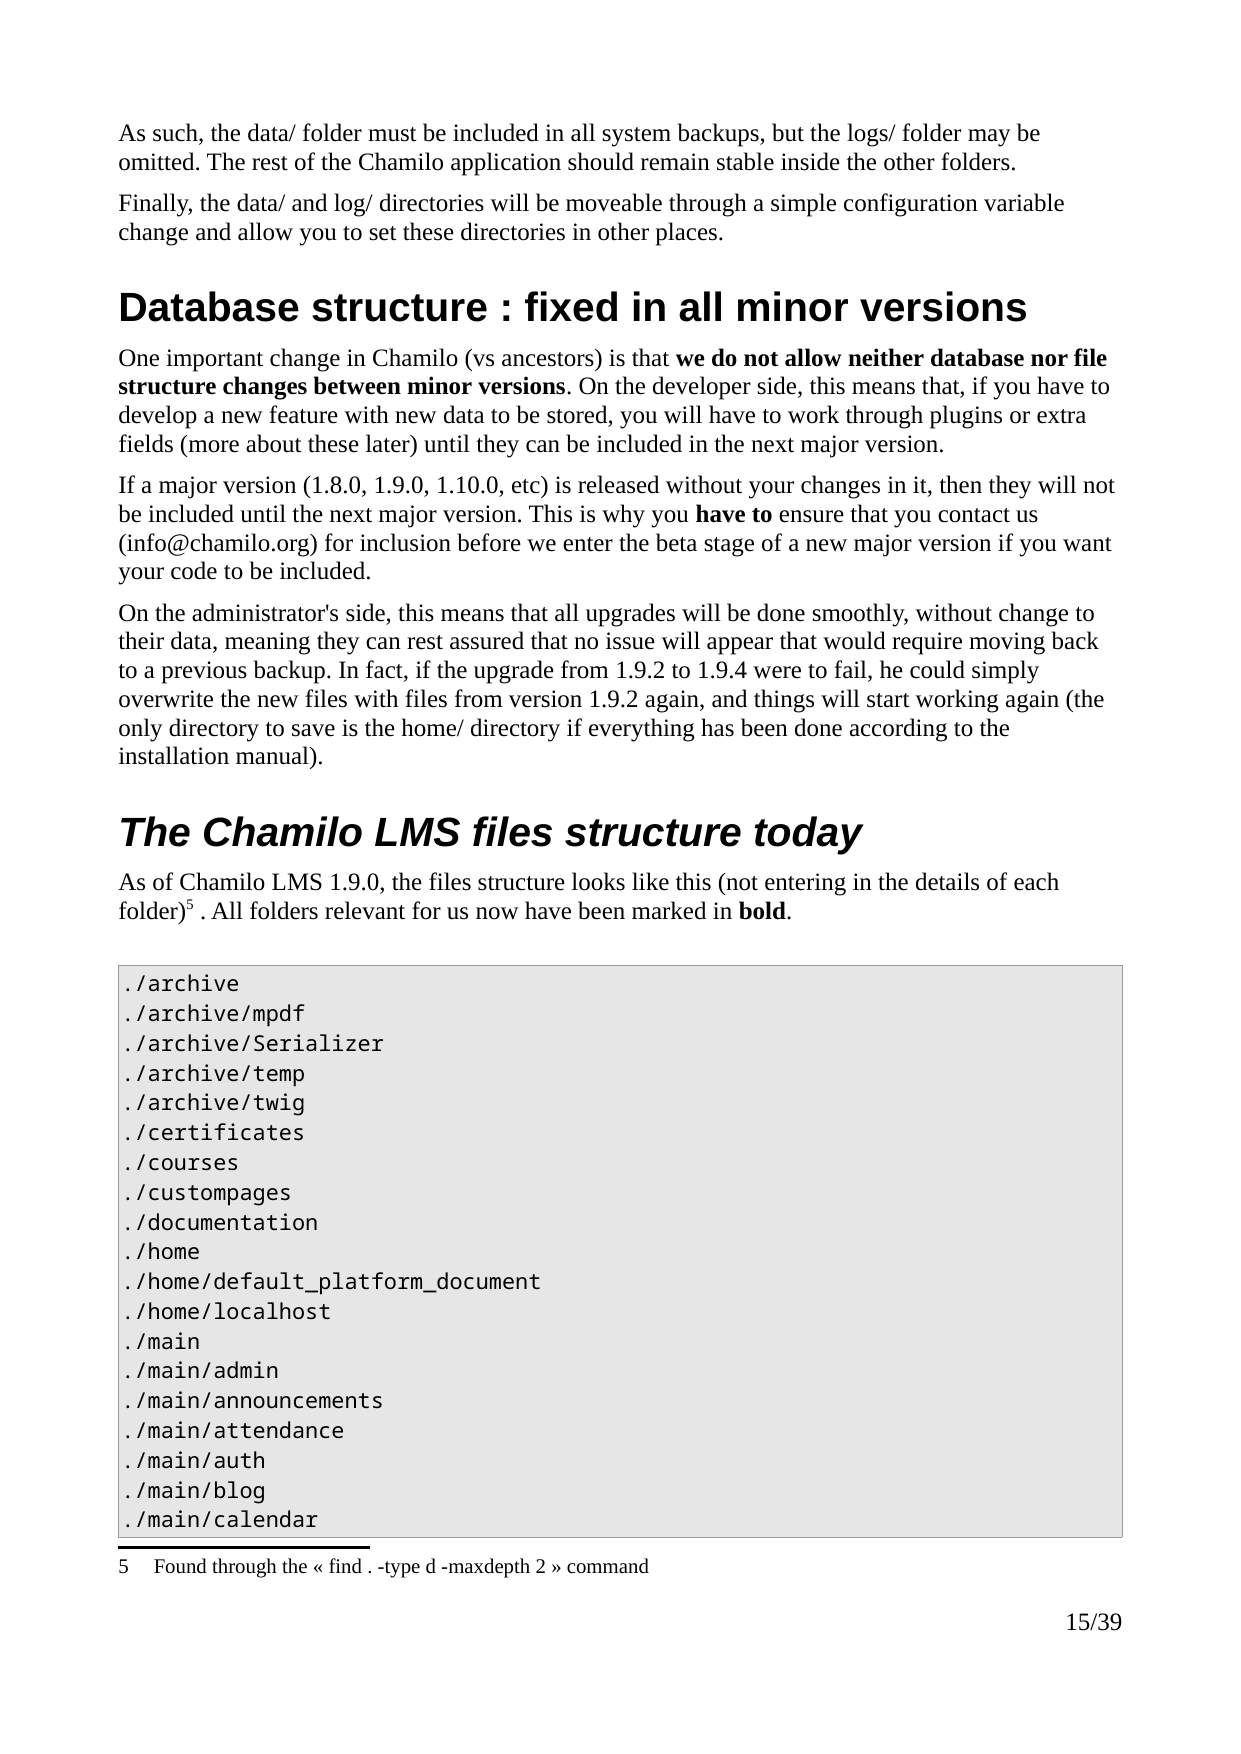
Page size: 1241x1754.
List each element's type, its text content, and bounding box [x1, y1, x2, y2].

text ./archive ./archive/mpdf ./archive/Serializer ./archive/temp ./archive/twig ./certificates ./courses ./custompages ./documentation ./home ./home/default_platform_document ./home/localhost ./main ./main/admin ./main/announcements ./main/attendance ./main/auth ./main/blog ./main/calendar [119, 966, 1122, 1537]
text One important change in Chamilo (vs ancestors) is that we do not allow neither database nor file structure changes between minor versions. On the developer side, this means that, if you have to develop a new feature with new data to be stored, you will have to work through plugins or extra fields (more about these later) until they can be included in the next major version. [118, 343, 1122, 458]
text Finally, the data/ and log/ directories will be moveable through a simple configuration variable change and allow you to set these directories in other places. [118, 188, 1122, 246]
text Found through the « find . -type d -maxdepth 2 » command [118, 1553, 1122, 1578]
text If a major version (1.8.0, 1.9.0, 1.10.0, etc) is released without your changes in it, then they will not be included until the next major version. This is why you have to ensure that you contact us (info@chamilo.org) for inclusion before we enter the beta stage of a new major version if you want your code to be included. [118, 470, 1122, 585]
text On the administrator's side, this means that all upgrades will be done smoothly, without change to their data, meaning they can rest assured that no issue will appear that would require moving back to a previous backup. In fact, if the upgrade from 1.9.2 to 1.9.4 were to fail, he could simply overwrite the new files with files from version 1.9.2 again, and things will start working again (the only directory to save is the home/ directory if everything has been done according to the installation manual). [118, 598, 1122, 770]
subtitle Database structure : fixed in all minor versions [118, 283, 1122, 330]
text As such, the data/ folder must be included in all system backups, but the logs/ folder may be omitted. The rest of the Chamilo application should remain stable inside the other folders. [118, 118, 1122, 176]
text As of Chamilo LMS 1.9.0, the files structure looks like this (not entering in the details of each folder) . All folders relevant for us now have been marked in bold. [118, 867, 1122, 924]
subtitle The Chamilo LMS files structure today [118, 808, 1122, 854]
